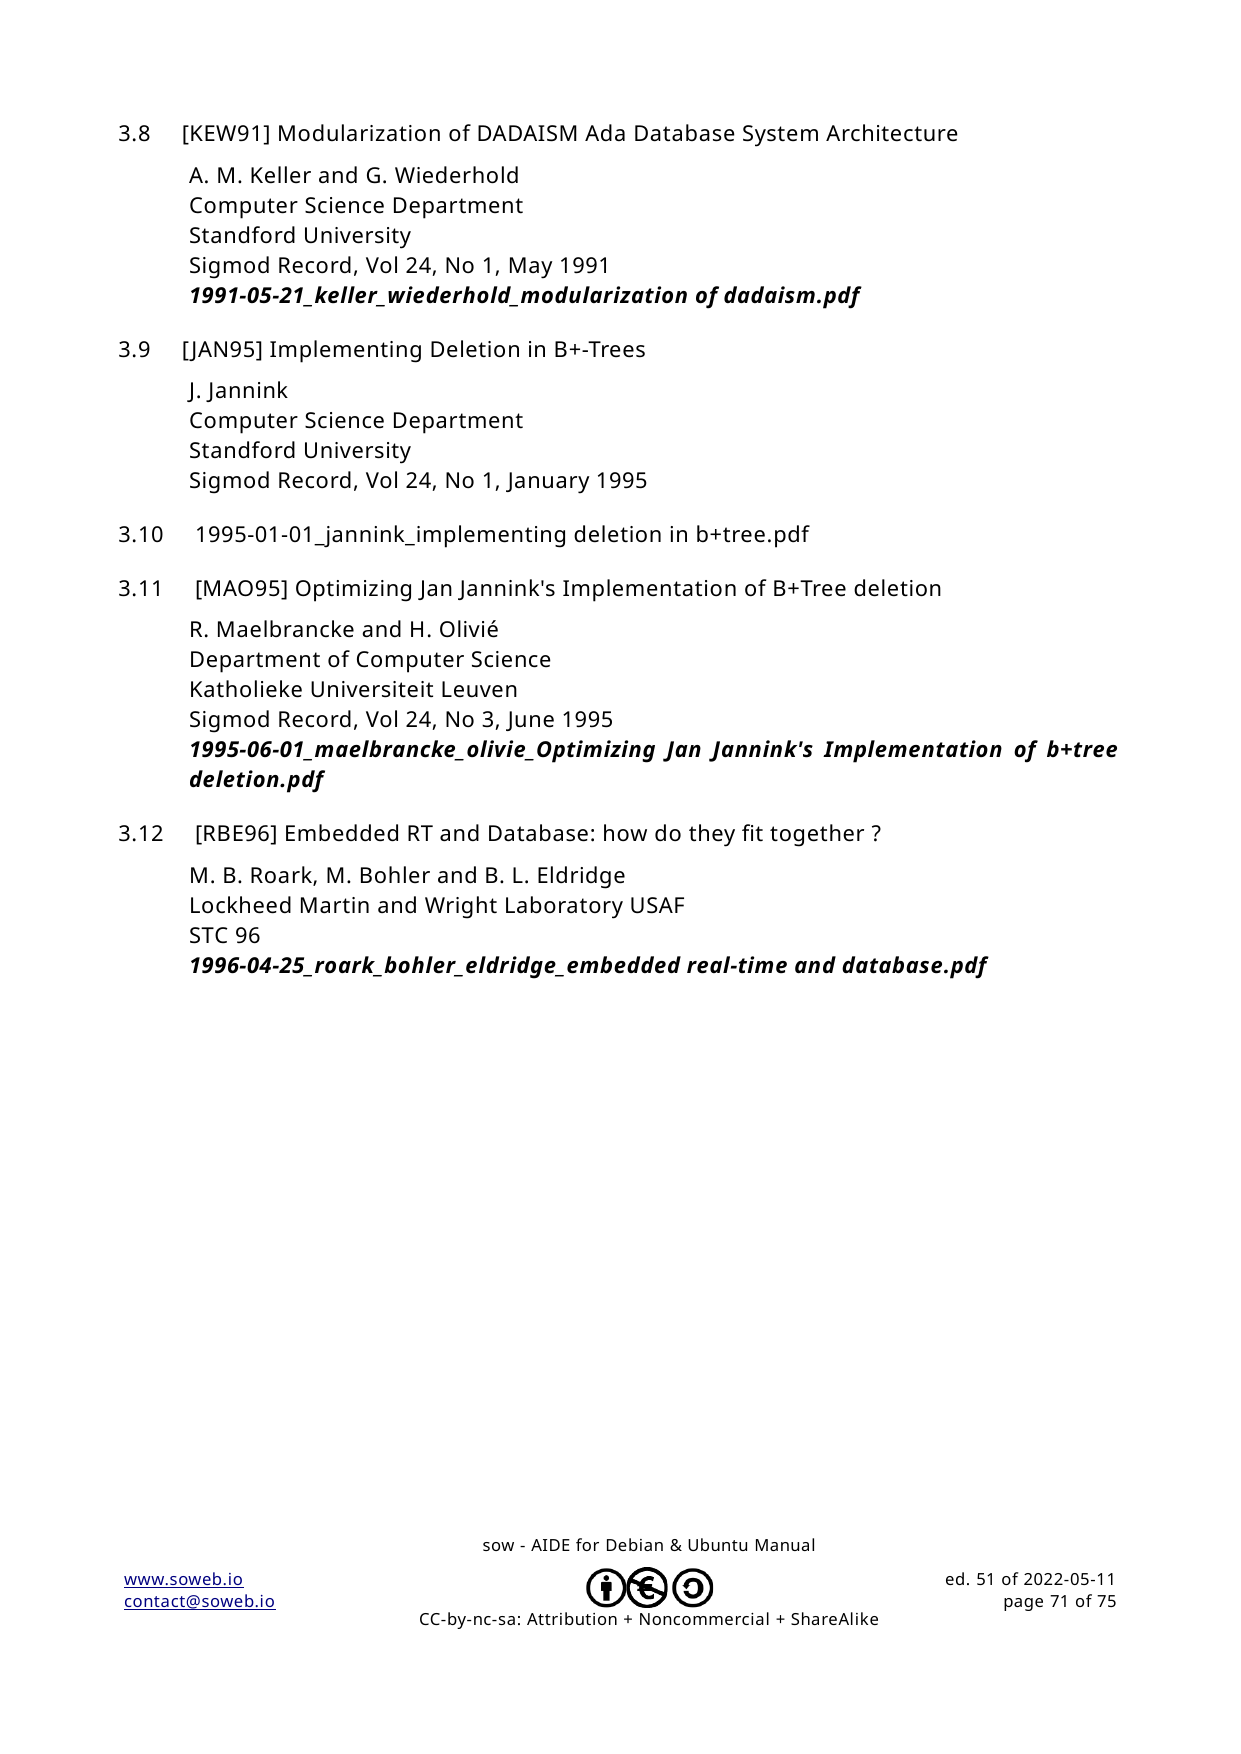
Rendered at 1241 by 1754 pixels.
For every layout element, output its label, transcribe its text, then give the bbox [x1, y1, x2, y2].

text 1996-04-25_roark_bohler_eldridge_embedded real-time and database.pdf [189, 950, 1122, 980]
text A. M. Keller and G. Wiederhold [189, 160, 1122, 190]
picture [672, 1567, 714, 1608]
text Katholieke Universiteit Leuven [189, 674, 1122, 704]
text Sigmod Record, Vol 24, No 3, June 1995 [189, 704, 1122, 734]
text Computer Science Department [189, 190, 1122, 220]
text Sigmod Record, Vol 24, No 1, May 1991 [189, 250, 1122, 280]
text Computer Science Department [189, 405, 1122, 435]
text Lockheed Martin and Wright Laboratory USAF [189, 890, 1122, 920]
picture [585, 1567, 668, 1608]
text 1995-06-01_maelbrancke_olivie_Optimizing Jan Jannink's Implementation of b+tree deletion.pdf [189, 734, 1122, 794]
text Sigmod Record, Vol 24, No 1, January 1995 [189, 465, 1122, 495]
text Standford University [189, 220, 1122, 250]
text M. B. Roark, M. Bohler and B. L. Eldridge [189, 860, 1122, 890]
text R. Maelbrancke and H. Olivié [189, 614, 1122, 644]
text 1991-05-21_keller_wiederhold_modularization of dadaism.pdf [189, 280, 1122, 310]
text Department of Computer Science [189, 644, 1122, 674]
text J. Jannink [189, 375, 1122, 405]
text Standford University [189, 435, 1122, 465]
subtitle [RBE96] Embedded RT and Database: how do they fit together ? [118, 818, 1122, 848]
subtitle [MAO95] Optimizing Jan Jannink's Implementation of B+Tree deletion [118, 573, 1122, 603]
text STC 96 [189, 920, 1122, 950]
subtitle [JAN95] Implementing Deletion in B+-Trees [118, 333, 1122, 363]
subtitle [KEW91] Modularization of DADAISM Ada Database System Architecture [118, 118, 1122, 148]
subtitle 1995-01-01_jannink_implementing deletion in b+tree.pdf [118, 519, 1122, 549]
